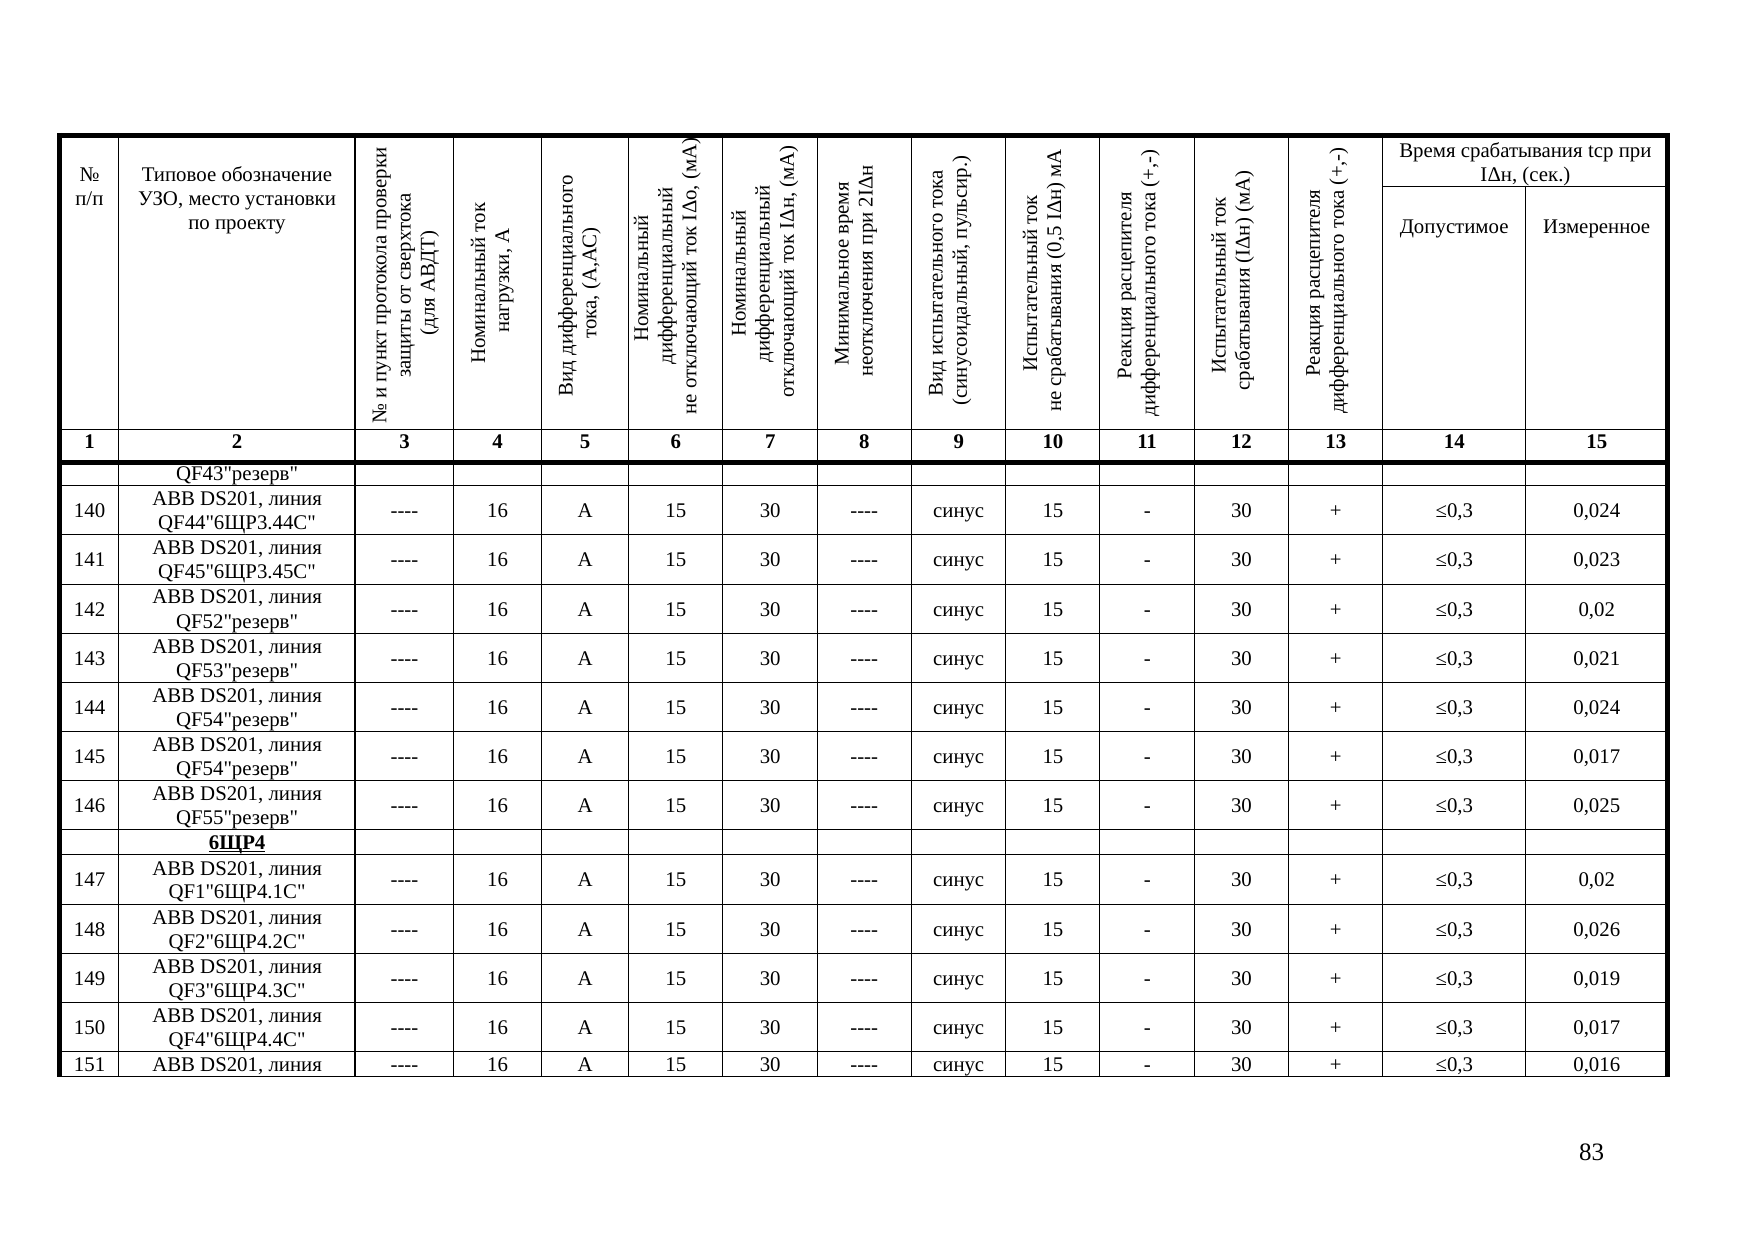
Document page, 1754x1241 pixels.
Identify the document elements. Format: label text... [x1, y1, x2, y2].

table_cell [356, 830, 453, 854]
table_cell 16 [454, 634, 541, 682]
table_cell - [1100, 781, 1194, 829]
table_cell + [1289, 535, 1382, 583]
table_cell 15 [1006, 781, 1099, 829]
table_cell 0,02 [1526, 855, 1665, 903]
table_cell A [542, 954, 628, 1002]
table_header Вид дифференциального тока, (А,АС) [542, 138, 628, 428]
table_cell 30 [1195, 855, 1288, 903]
table_cell 30 [1195, 1003, 1288, 1051]
table_cell - [1100, 585, 1194, 633]
table_cell синус [912, 732, 1005, 780]
table_cell [542, 465, 628, 485]
table_cell 141 [62, 535, 118, 583]
table_cell 16 [454, 732, 541, 780]
table_cell ---- [818, 486, 911, 534]
table_cell 15 [1006, 634, 1099, 682]
table_cell A [542, 683, 628, 731]
table_header Реакция расцепителя дифференциального тока (+,-) [1289, 138, 1382, 428]
table_cell 30 [1195, 535, 1288, 583]
table_cell 15 [629, 585, 722, 633]
table_cell 0,024 [1526, 486, 1665, 534]
table_cell [912, 830, 1005, 854]
table_cell - [1100, 855, 1194, 903]
table_cell [1195, 465, 1288, 485]
table_cell ---- [356, 905, 453, 953]
table_cell ---- [356, 634, 453, 682]
table_cell 30 [1195, 781, 1288, 829]
table_cell 150 [62, 1003, 118, 1051]
table_cell A [542, 781, 628, 829]
table_cell ≤0,3 [1383, 732, 1525, 780]
table_cell 15 [1006, 683, 1099, 731]
table_cell 149 [62, 954, 118, 1002]
table_cell 15 [629, 1003, 722, 1051]
table_cell 16 [454, 1003, 541, 1051]
table_cell ≤0,3 [1383, 535, 1525, 583]
table_cell 15 [629, 1052, 722, 1076]
table_cell 15 [629, 855, 722, 903]
table_cell A [542, 905, 628, 953]
table_cell [1526, 465, 1665, 485]
table_cell 0,026 [1526, 905, 1665, 953]
table_cell ---- [356, 1003, 453, 1051]
table_cell 4 [454, 430, 541, 460]
table_cell ---- [356, 465, 453, 485]
table_cell 30 [1195, 905, 1288, 953]
table_cell [912, 465, 1005, 485]
table_cell 0,017 [1526, 1003, 1665, 1051]
table_cell ---- [356, 855, 453, 903]
table_cell 15 [629, 535, 722, 583]
table_cell + [1289, 781, 1382, 829]
table_cell 30 [723, 683, 817, 731]
table_cell синус [912, 954, 1005, 1002]
table_cell синус [912, 855, 1005, 903]
table_cell 30 [723, 1003, 817, 1051]
table_cell 16 [454, 781, 541, 829]
table_cell 15 [629, 905, 722, 953]
table_cell [542, 830, 628, 854]
table_cell QF43"резерв" [119, 465, 354, 485]
table_cell 30 [723, 585, 817, 633]
table_cell A [542, 1003, 628, 1051]
table_cell 15 [629, 954, 722, 1002]
table_cell ABB DS201, линия QF54"резерв" [119, 732, 354, 780]
table_cell ---- [818, 781, 911, 829]
table_cell 15 [1006, 535, 1099, 583]
table_cell ---- [818, 732, 911, 780]
table_cell [1383, 830, 1525, 854]
table_cell 15 [1006, 954, 1099, 1002]
table_cell синус [912, 1052, 1005, 1076]
table_cell Измеренное [1526, 187, 1665, 428]
table_cell - [1100, 905, 1194, 953]
table_cell [1006, 830, 1099, 854]
table_cell ≤0,3 [1383, 1003, 1525, 1051]
table_cell + [1289, 732, 1382, 780]
table_cell A [542, 732, 628, 780]
table_cell ---- [356, 954, 453, 1002]
table_cell ---- [818, 1052, 911, 1076]
table_cell ≤0,3 [1383, 683, 1525, 731]
table_cell ≤0,3 [1383, 781, 1525, 829]
table_cell 15 [629, 781, 722, 829]
table_cell ABB DS201, линия QF45"6ЩР3.45С" [119, 535, 354, 583]
table_cell ---- [356, 781, 453, 829]
table_cell - [1100, 683, 1194, 731]
table_cell + [1289, 486, 1382, 534]
table_cell A [542, 585, 628, 633]
table_cell 0,025 [1526, 781, 1665, 829]
table_cell 30 [1195, 954, 1288, 1002]
table_cell + [1289, 954, 1382, 1002]
table_header Минимальное время неотключения при 2IΔн [818, 138, 911, 428]
table_cell ---- [818, 683, 911, 731]
table_cell ---- [818, 855, 911, 903]
table_cell ---- [356, 486, 453, 534]
table_cell ≤0,3 [1383, 585, 1525, 633]
table_cell 3 [356, 430, 453, 460]
table_cell [1195, 830, 1288, 854]
table_cell 15 [1006, 855, 1099, 903]
table_cell - [1100, 535, 1194, 583]
table_cell 16 [454, 585, 541, 633]
table_cell [1100, 830, 1194, 854]
table_header № п/п [62, 138, 118, 428]
table_cell [1289, 465, 1382, 485]
table_cell ABB DS201, линия QF3"6ЩР4.3С" [119, 954, 354, 1002]
table_cell 16 [454, 683, 541, 731]
table_cell 7 [723, 430, 817, 460]
table_cell 144 [62, 683, 118, 731]
table_cell A [542, 634, 628, 682]
table_cell 30 [1195, 732, 1288, 780]
table_cell синус [912, 683, 1005, 731]
table_cell ---- [356, 585, 453, 633]
table_cell Допустимое [1383, 187, 1525, 428]
table_cell 30 [723, 486, 817, 534]
table_cell ---- [818, 954, 911, 1002]
table_cell ---- [356, 683, 453, 731]
table_cell синус [912, 634, 1005, 682]
table_cell 2 [119, 430, 354, 460]
table_cell [62, 465, 118, 485]
table_cell 12 [1195, 430, 1288, 460]
table_cell - [1100, 465, 1194, 485]
table_cell - [1100, 732, 1194, 780]
table_cell 142 [62, 585, 118, 633]
table_cell + [1289, 855, 1382, 903]
table_cell [454, 830, 541, 854]
table_cell 30 [1195, 634, 1288, 682]
table_cell 0,017 [1526, 732, 1665, 780]
table_cell ABB DS201, линия [119, 1052, 354, 1076]
table_cell 15 [1006, 1052, 1099, 1076]
table_header Время срабатывания tср при IΔн, (сек.) [1383, 138, 1665, 186]
table_cell 16 [454, 905, 541, 953]
table_cell 15 [629, 486, 722, 534]
table_cell ABB DS201, линия QF52"резерв" [119, 585, 354, 633]
table_cell 15 [1006, 732, 1099, 780]
table_cell 16 [454, 486, 541, 534]
table_cell ---- [818, 634, 911, 682]
table_cell [723, 830, 817, 854]
table_cell A [542, 1052, 628, 1076]
table_cell синус [912, 1003, 1005, 1051]
table_cell 0,019 [1526, 954, 1665, 1002]
table_cell 14 [1383, 430, 1525, 460]
table_cell - [1100, 954, 1194, 1002]
table_header Номинальный ток нагрузки, А [454, 138, 541, 428]
table_cell [1006, 465, 1099, 485]
table_cell 8 [818, 430, 911, 460]
table_cell 10 [1006, 430, 1099, 460]
table_cell 145 [62, 732, 118, 780]
table_header Испытательный ток не срабатывания (0,5 IΔн) мА [1006, 138, 1099, 428]
table_cell 30 [723, 732, 817, 780]
table_cell 15 [1006, 585, 1099, 633]
table_cell ---- [818, 1003, 911, 1051]
table_cell - [1100, 486, 1194, 534]
table_cell A [542, 535, 628, 583]
table_cell [454, 465, 541, 485]
table_cell ≤0,3 [1383, 486, 1525, 534]
table_cell 15 [1006, 1003, 1099, 1051]
table_cell ≤0,3 [1383, 905, 1525, 953]
table_cell [629, 465, 722, 485]
table_header № и пункт протокола проверки защиты от сверхтока (для АВДТ) [356, 138, 453, 428]
table_cell 0,02 [1526, 585, 1665, 633]
table_cell 30 [723, 954, 817, 1002]
table_cell ABB DS201, линия QF2"6ЩР4.2С" [119, 905, 354, 953]
table_cell 15 [629, 732, 722, 780]
table_cell + [1289, 905, 1382, 953]
table_cell 15 [1006, 486, 1099, 534]
table_cell синус [912, 585, 1005, 633]
table_cell - [1100, 1003, 1194, 1051]
table_cell ---- [356, 1052, 453, 1076]
table_cell 30 [1195, 683, 1288, 731]
table_cell [1526, 830, 1665, 854]
table_cell 30 [723, 535, 817, 583]
table_cell 15 [1006, 905, 1099, 953]
table_cell 16 [454, 954, 541, 1002]
table_cell 30 [723, 781, 817, 829]
table_cell + [1289, 1003, 1382, 1051]
table_cell [1383, 465, 1525, 485]
table_cell - [1100, 634, 1194, 682]
table_cell 6ЩР4 [119, 830, 354, 854]
table_cell 16 [454, 855, 541, 903]
table_cell A [542, 855, 628, 903]
table_cell 0,024 [1526, 683, 1665, 731]
table_cell 5 [542, 430, 628, 460]
table_cell [818, 830, 911, 854]
table_cell синус [912, 486, 1005, 534]
table_cell ---- [818, 535, 911, 583]
table_cell 147 [62, 855, 118, 903]
table_cell 13 [1289, 430, 1382, 460]
table_cell ABB DS201, линия QF4"6ЩР4.4С" [119, 1003, 354, 1051]
table_cell 9 [912, 430, 1005, 460]
table_cell 148 [62, 905, 118, 953]
table_cell 15 [629, 683, 722, 731]
table_cell ABB DS201, линия QF54"резерв" [119, 683, 354, 731]
table_cell 30 [1195, 1052, 1288, 1076]
table_cell 16 [454, 1052, 541, 1076]
table_cell ---- [818, 585, 911, 633]
table_cell A [542, 486, 628, 534]
table_cell 30 [1195, 486, 1288, 534]
table_header Вид испытательного тока (синусоидальный, пульсир.) [912, 138, 1005, 428]
table_cell ---- [356, 732, 453, 780]
table_cell [629, 830, 722, 854]
table_cell 30 [723, 1052, 817, 1076]
table_header Реакция расцепителя дифференциального тока (+,-) [1100, 138, 1194, 428]
table_cell 0,016 [1526, 1052, 1665, 1076]
table_cell 16 [454, 535, 541, 583]
table_header Номинальный дифференциальный не отключающий ток IΔо, (мА) [629, 138, 722, 428]
table_cell + [1289, 1052, 1382, 1076]
table_cell ---- [356, 535, 453, 583]
table_cell 151 [62, 1052, 118, 1076]
table_cell ABB DS201, линия QF44"6ЩР3.44С" [119, 486, 354, 534]
table_cell ≤0,3 [1383, 634, 1525, 682]
table_cell + [1289, 683, 1382, 731]
table_header Испытательный ток срабатывания (IΔн) (мА) [1195, 138, 1288, 428]
table_cell 11 [1100, 430, 1194, 460]
table_cell 6 [629, 430, 722, 460]
table_cell ---- [818, 905, 911, 953]
table_cell синус [912, 535, 1005, 583]
table_cell ≤0,3 [1383, 1052, 1525, 1076]
table_cell 143 [62, 634, 118, 682]
table_header Номинальный дифференциальный отключающий ток IΔн, (мА) [723, 138, 817, 428]
table_cell 30 [723, 905, 817, 953]
table_cell 15 [629, 634, 722, 682]
table_cell синус [912, 781, 1005, 829]
table_cell ≤0,3 [1383, 954, 1525, 1002]
table_cell [1289, 830, 1382, 854]
table_cell 30 [723, 634, 817, 682]
table_cell [62, 830, 118, 854]
table_cell - [1100, 1052, 1194, 1076]
table_cell 15 [1526, 430, 1665, 460]
table_cell синус [912, 905, 1005, 953]
table_cell + [1289, 585, 1382, 633]
table_cell 30 [723, 855, 817, 903]
table_cell ABB DS201, линия QF1"6ЩР4.1С" [119, 855, 354, 903]
table_cell + [1289, 634, 1382, 682]
table_cell ---- [818, 465, 911, 485]
table_cell 0,021 [1526, 634, 1665, 682]
table_cell 146 [62, 781, 118, 829]
table_cell 140 [62, 486, 118, 534]
table_cell 30 [1195, 585, 1288, 633]
table_cell 0,023 [1526, 535, 1665, 583]
table_cell 1 [62, 430, 118, 460]
table_cell ABB DS201, линия QF53"резерв" [119, 634, 354, 682]
table_cell [723, 465, 817, 485]
table_header Типовое обозначение УЗО, место установки по проекту [119, 138, 354, 428]
table_cell ABB DS201, линия QF55"резерв" [119, 781, 354, 829]
table_cell ≤0,3 [1383, 855, 1525, 903]
